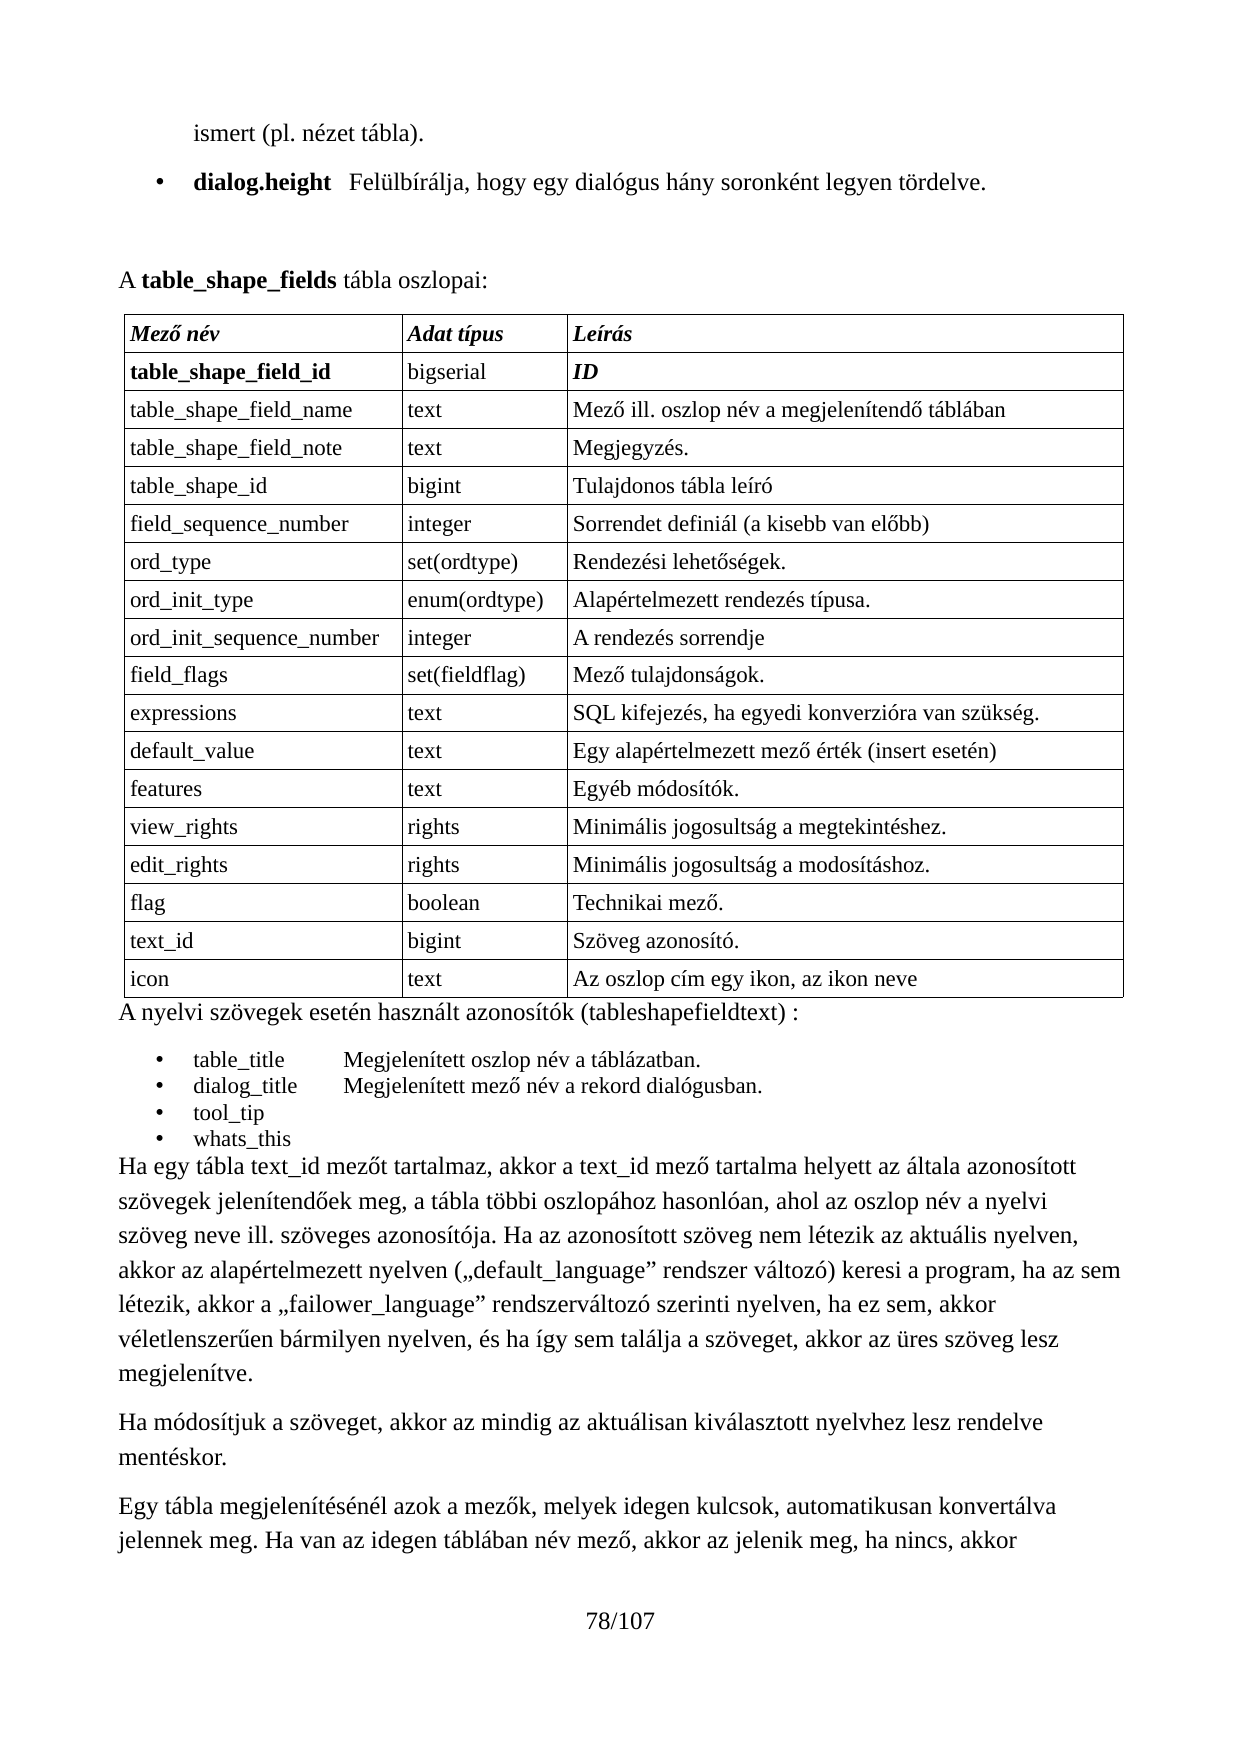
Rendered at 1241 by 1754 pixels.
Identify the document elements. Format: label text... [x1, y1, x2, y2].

table_cell bigint [403, 467, 567, 504]
table_cell Tulajdonos tábla leíró [568, 467, 1123, 504]
text Ha egy tábla text_id mezőt tartalmaz, akkor a text_id mező tartalma helyett az általa azonosított szövegek jelenítendőek meg, a tábla többi oszlopához hasonlóan, ahol az oszlop név a nyelvi szöveg neve ill. szöveges azonosítója. Ha az azonosított szöveg nem létezik az aktuális nyelven, akkor az alapértelmezett nyelven („default_language” rendszer változó) keresi a program, ha az sem létezik, akkor a „failower_language” rendszerváltozó szerinti nyelven, ha ez sem, akkor véletlenszerűen bármilyen nyelven, és ha így sem találja a szöveget, akkor az üres szöveg lesz megjelenítve. [118, 1151, 1122, 1387]
list dialog.height Felülbírálja, hogy egy dialógus hány soronként legyen tördelve. [156, 167, 1122, 196]
table_cell ord_init_type [125, 581, 402, 618]
table_cell field_sequence_number [125, 505, 402, 542]
table_cell text_id [125, 922, 402, 959]
table_cell text [403, 732, 567, 769]
table_cell Szöveg azonosító. [568, 922, 1123, 959]
list dialog_title Megjelenített mező név a rekord dialógusban. [156, 1072, 1122, 1099]
table_cell Minimális jogosultság a megtekintéshez. [568, 808, 1123, 845]
table_cell table_shape_id [125, 467, 402, 504]
table_cell table_shape_field_note [125, 429, 402, 466]
table_header Adat típus [403, 315, 567, 352]
table_cell set(ordtype) [403, 543, 567, 580]
table_cell ID [568, 353, 1123, 390]
table_cell enum(ordtype) [403, 581, 567, 618]
table_cell view_rights [125, 808, 402, 845]
table_cell Mező tulajdonságok. [568, 657, 1123, 693]
table_cell text [403, 770, 567, 807]
table_cell Megjegyzés. [568, 429, 1123, 466]
list whats_this [156, 1125, 1122, 1151]
list tool_tip [156, 1099, 1122, 1125]
text A nyelvi szövegek esetén használt azonosítók (tableshapefieldtext) : [118, 997, 1122, 1026]
table_cell Mező ill. oszlop név a megjelenítendő táblában [568, 391, 1123, 428]
table_cell text [403, 429, 567, 466]
table_cell text [403, 960, 567, 997]
table_cell Minimális jogosultság a modosításhoz. [568, 846, 1123, 883]
table_cell table_shape_field_id [125, 353, 402, 390]
table_cell default_value [125, 732, 402, 769]
table_cell text [403, 391, 567, 428]
table_cell flag [125, 884, 402, 921]
table_cell expressions [125, 695, 402, 731]
table_cell bigint [403, 922, 567, 959]
table_cell ord_type [125, 543, 402, 580]
table_cell integer [403, 619, 567, 656]
table_cell Technikai mező. [568, 884, 1123, 921]
list table_title Megjelenített oszlop név a táblázatban. [156, 1046, 1122, 1072]
table_cell SQL kifejezés, ha egyedi konverzióra van szükség. [568, 695, 1123, 731]
table_header Leírás [568, 315, 1123, 352]
table_cell integer [403, 505, 567, 542]
table_cell bigserial [403, 353, 567, 390]
table_cell icon [125, 960, 402, 997]
table_cell table_shape_field_name [125, 391, 402, 428]
table_cell boolean [403, 884, 567, 921]
table_cell Az oszlop cím egy ikon, az ikon neve [568, 960, 1123, 997]
table_cell Egyéb módosítók. [568, 770, 1123, 807]
list ismert (pl. nézet tábla). [156, 118, 1122, 147]
table_cell rights [403, 846, 567, 883]
table_cell set(fieldflag) [403, 657, 567, 693]
table_cell Egy alapértelmezett mező érték (insert esetén) [568, 732, 1123, 769]
table_cell features [125, 770, 402, 807]
table_cell Alapértelmezett rendezés típusa. [568, 581, 1123, 618]
table_cell rights [403, 808, 567, 845]
table_cell Rendezési lehetőségek. [568, 543, 1123, 580]
table_header Mező név [125, 315, 402, 352]
table_cell ord_init_sequence_number [125, 619, 402, 656]
table_cell text [403, 695, 567, 731]
text Ha módosítjuk a szöveget, akkor az mindig az aktuálisan kiválasztott nyelvhez lesz rendelve mentéskor. [118, 1407, 1122, 1471]
table_cell edit_rights [125, 846, 402, 883]
table_cell Sorrendet definiál (a kisebb van előbb) [568, 505, 1123, 542]
table_cell A rendezés sorrendje [568, 619, 1123, 656]
text Egy tábla megjelenítésénél azok a mezők, melyek idegen kulcsok, automatikusan konvertálva jelennek meg. Ha van az idegen táblában név mező, akkor az jelenik meg, ha nincs, akkor [118, 1491, 1122, 1554]
table_cell field_flags [125, 657, 402, 693]
text A table_shape_fields tábla oszlopai: [118, 265, 1122, 294]
